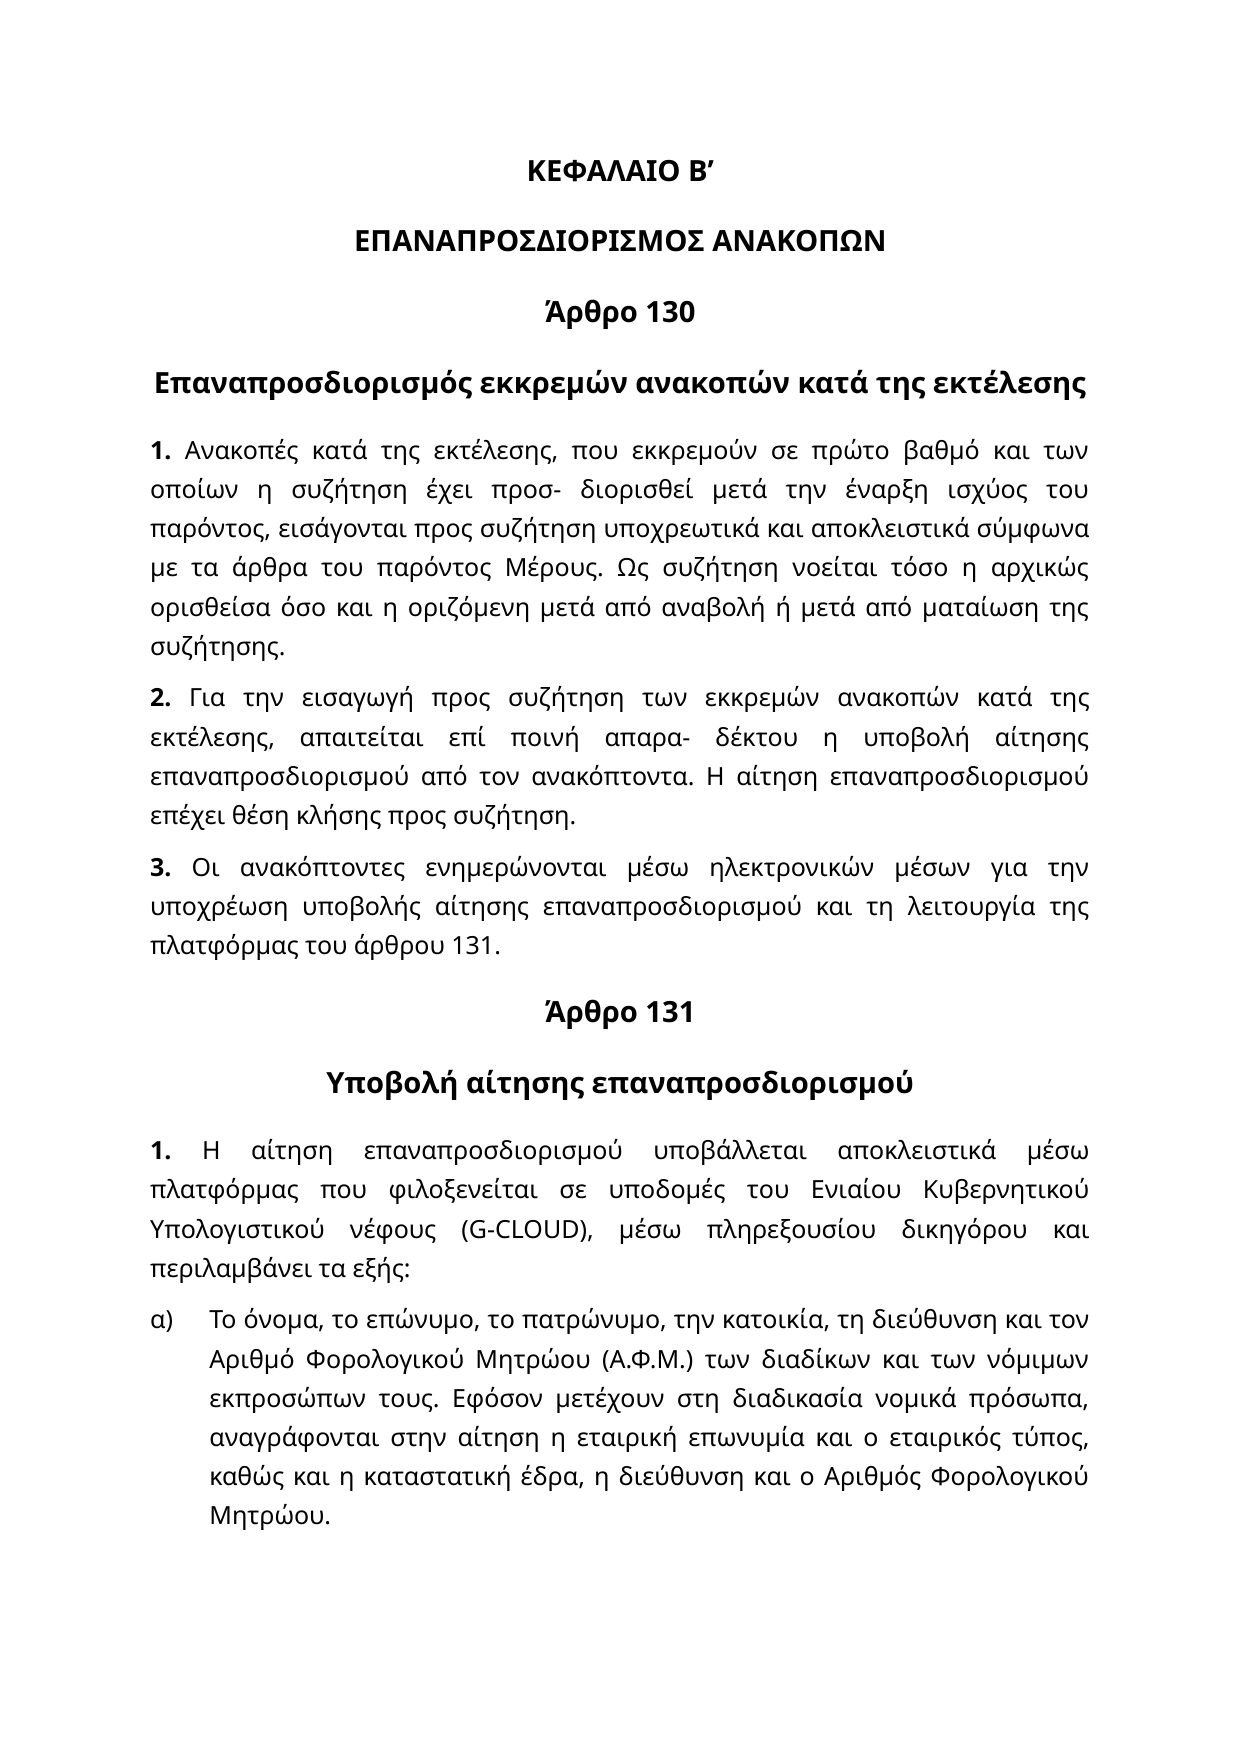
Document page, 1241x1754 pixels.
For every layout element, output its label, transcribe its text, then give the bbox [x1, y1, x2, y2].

text 1. Η αίτηση επαναπροσδιορισμού υποβάλλεται αποκλειστικά μέσω πλατφόρμας που φιλοξενείται σε υποδομές του Ενιαίου Κυβερνητικού Υπολογιστικού νέφους (G-CLOUD), μέσω πληρεξουσίου δικηγόρου και περιλαμβάνει τα εξής: [150, 1133, 1090, 1284]
subtitle Άρθρο 131 [150, 992, 1090, 1031]
subtitle Επαναπροσδιορισμός εκκρεμών ανακοπών κατά της εκτέλεσης [150, 362, 1090, 402]
text 2. Για την εισαγωγή προς συζήτηση των εκκρεμών ανακοπών κατά της εκτέλεσης, απαιτείται επί ποινή απαρα- δέκτου η υποβολή αίτησης επαναπροσδιορισμού από τον ανακόπτοντα. Η αίτηση επαναπροσδιορισμού επέχει θέση κλήσης προς συζήτηση. [150, 680, 1090, 832]
subtitle ΕΠΑΝΑΠΡΟΣΔΙΟΡΙΣΜΟΣ ΑΝΑΚΟΠΩΝ [150, 221, 1090, 260]
text 3. Οι ανακόπτοντες ενημερώνονται μέσω ηλεκτρονικών μέσων για την υποχρέωση υποβολής αίτησης επαναπροσδιορισμού και τη λειτουργία της πλατφόρμας του άρθρου 131. [150, 849, 1090, 962]
subtitle Υποβολή αίτησης επαναπροσδιορισμού [150, 1062, 1090, 1102]
text 1. Ανακοπές κατά της εκτέλεσης, που εκκρεμούν σε πρώτο βαθμό και των οποίων η συζήτηση έχει προσ- διορισθεί μετά την έναρξη ισχύος του παρόντος, εισάγονται προς συζήτηση υποχρεωτικά και αποκλειστικά σύμφωνα με τα άρθρα του παρόντος Μέρους. Ως συζήτηση νοείται τόσο η αρχικώς ορισθείσα όσο και η οριζόμενη μετά από αναβολή ή μετά από ματαίωση της συζήτησης. [150, 432, 1090, 662]
subtitle Άρθρο 130 [150, 291, 1090, 331]
list α) Το όνομα, το επώνυμο, το πατρώνυμο, την κατοικία, τη διεύθυνση και τον Αριθμό Φορολογικού Μητρώου (Α.Φ.Μ.) των διαδίκων και των νόμιμων εκπροσώπων τους. Εφόσον μετέχουν στη διαδικασία νομικά πρόσωπα, αναγράφονται στην αίτηση η εταιρική επωνυμία και ο εταιρικός τύπος, καθώς και η καταστατική έδρα, η διεύθυνση και ο Αριθμός Φορολογικού Μητρώου. [150, 1302, 1090, 1532]
subtitle ΚΕΦΑΛΑΙΟ Β’ [150, 150, 1090, 190]
